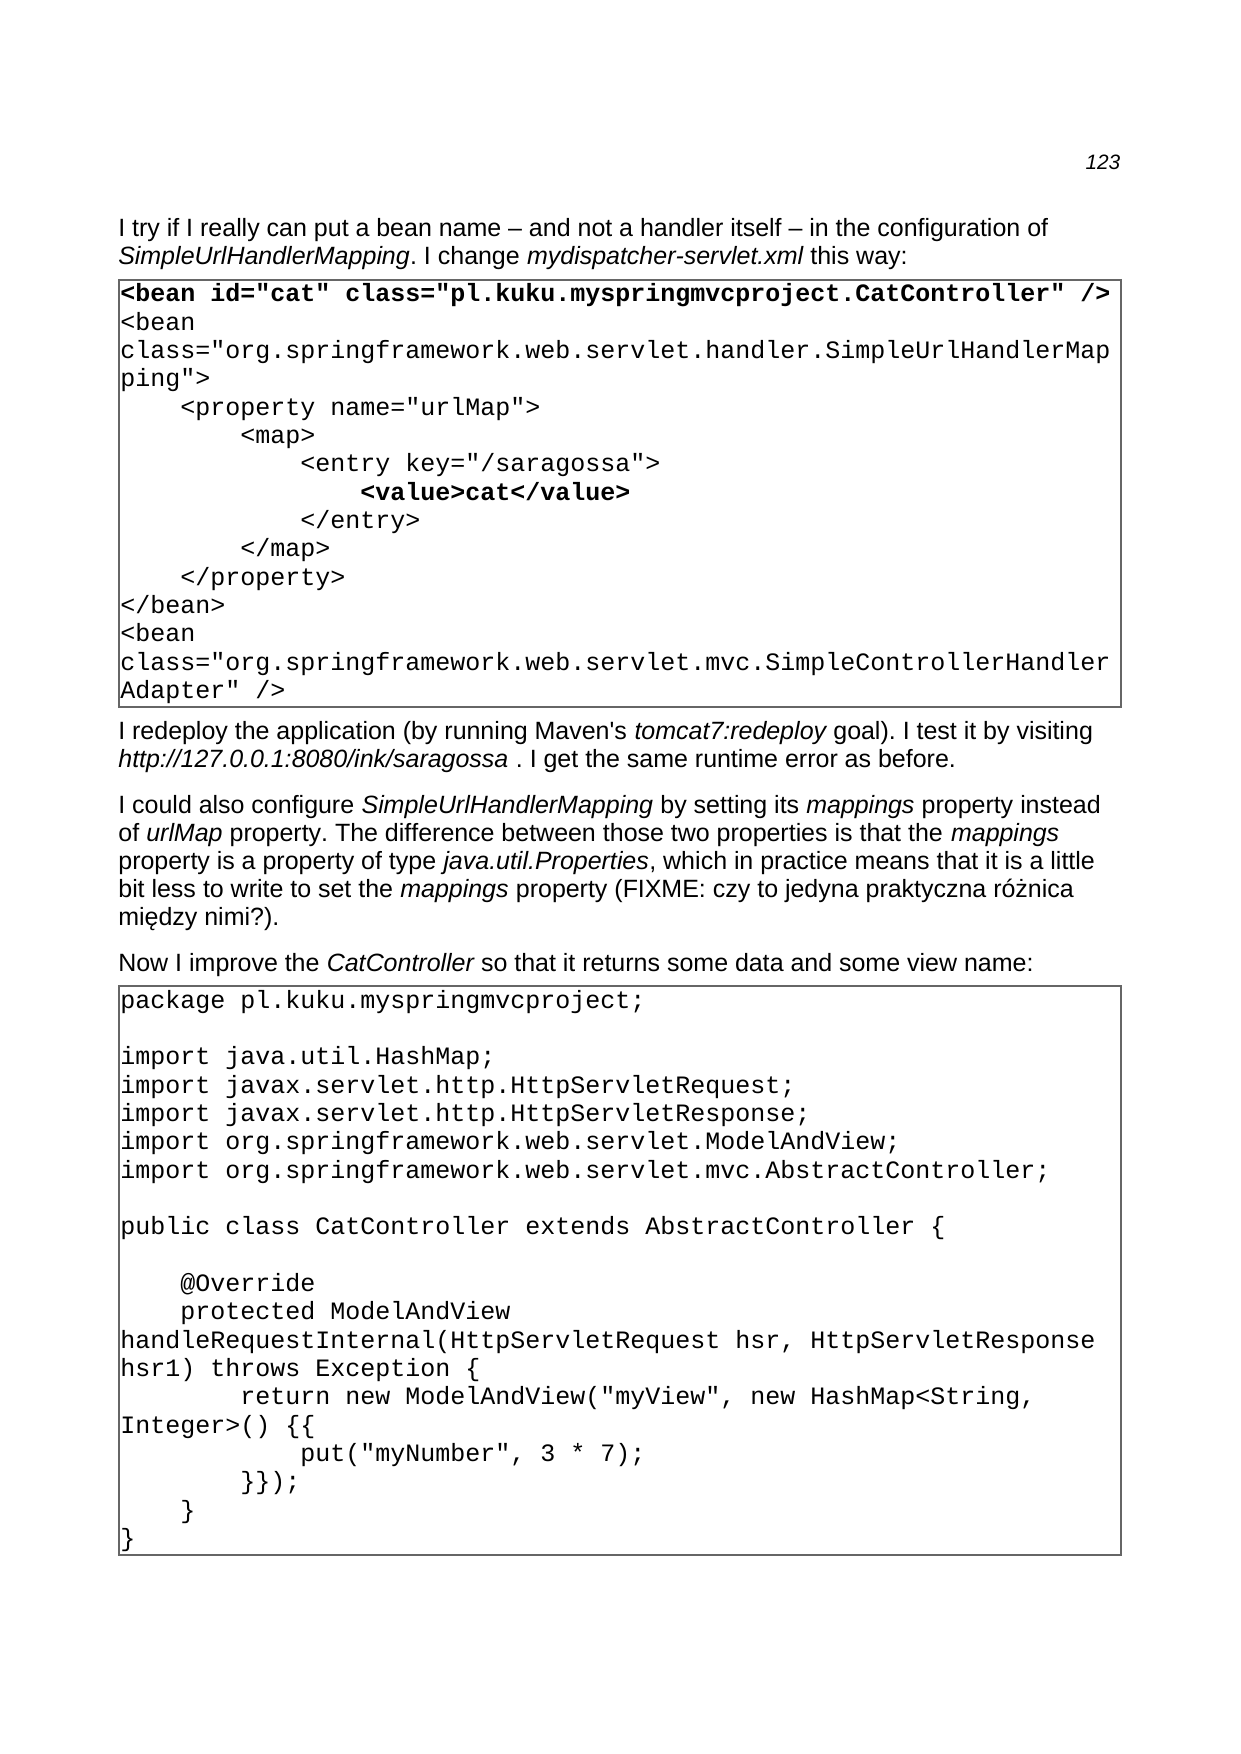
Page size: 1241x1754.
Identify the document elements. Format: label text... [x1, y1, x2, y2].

text import javax.servlet.http.HttpServletResponse; [120, 1098, 1120, 1127]
text } [120, 1495, 1120, 1523]
text </property> [120, 562, 1120, 591]
text import org.springframework.web.servlet.ModelAndView; [120, 1127, 1120, 1155]
text import java.util.HashMap; [120, 1042, 1120, 1070]
text <bean class="org.springframework.web.servlet.mvc.SimpleControllerHandlerAdapter" /> [120, 619, 1120, 706]
text <property name="urlMap"> [120, 392, 1120, 421]
text <entry key="/saragossa"> [120, 449, 1120, 477]
text I could also configure SimpleUrlHandlerMapping by setting its mappings property instead of urlMap property. The difference between those two properties is that the mappings property is a property of type java.util.Properties, which in practice means that it is a little bit less to write to set the mappings property (FIXME: czy to jedyna praktyczna różnica między nimi?). [118, 791, 1122, 930]
text <map> [120, 421, 1120, 449]
text I try if I really can put a bean name – and not a handler itself – in the configuration of SimpleUrlHandlerMapping. I change mydispatcher-servlet.xml this way: [118, 214, 1122, 270]
text I redeploy the application (by running Maven's tomcat7:redeploy goal). I test it by visiting http://127.0.0.1:8080/ink/saragossa . I get the same runtime error as before. [118, 717, 1122, 773]
text import org.springframework.web.servlet.mvc.AbstractController; [120, 1155, 1120, 1186]
text <value>cat</value> [120, 477, 1120, 506]
text <bean id="cat" class="pl.kuku.myspringmvcproject.CatController" /> [120, 281, 1120, 307]
text <bean class="org.springframework.web.servlet.handler.SimpleUrlHandlerMapping"> [120, 307, 1120, 392]
text import javax.servlet.http.HttpServletRequest; [120, 1070, 1120, 1098]
text public class CatController extends AbstractController { [120, 1212, 1120, 1242]
text package pl.kuku.myspringmvcproject; [120, 987, 1120, 1016]
text </entry> [120, 506, 1120, 534]
text return new ModelAndView("myView", new HashMap<String, Integer>() {{ [120, 1382, 1120, 1438]
text put("myNumber", 3 * 7); [120, 1438, 1120, 1467]
text protected ModelAndView handleRequestInternal(HttpServletRequest hsr, HttpServletResponse hsr1) throws Exception { [120, 1297, 1120, 1382]
text } [120, 1523, 1120, 1554]
text </bean> [120, 591, 1120, 619]
text Now I improve the CatController so that it returns some data and some view name: [118, 948, 1122, 976]
text @Override [120, 1268, 1120, 1297]
text }}); [120, 1467, 1120, 1495]
text </map> [120, 534, 1120, 562]
